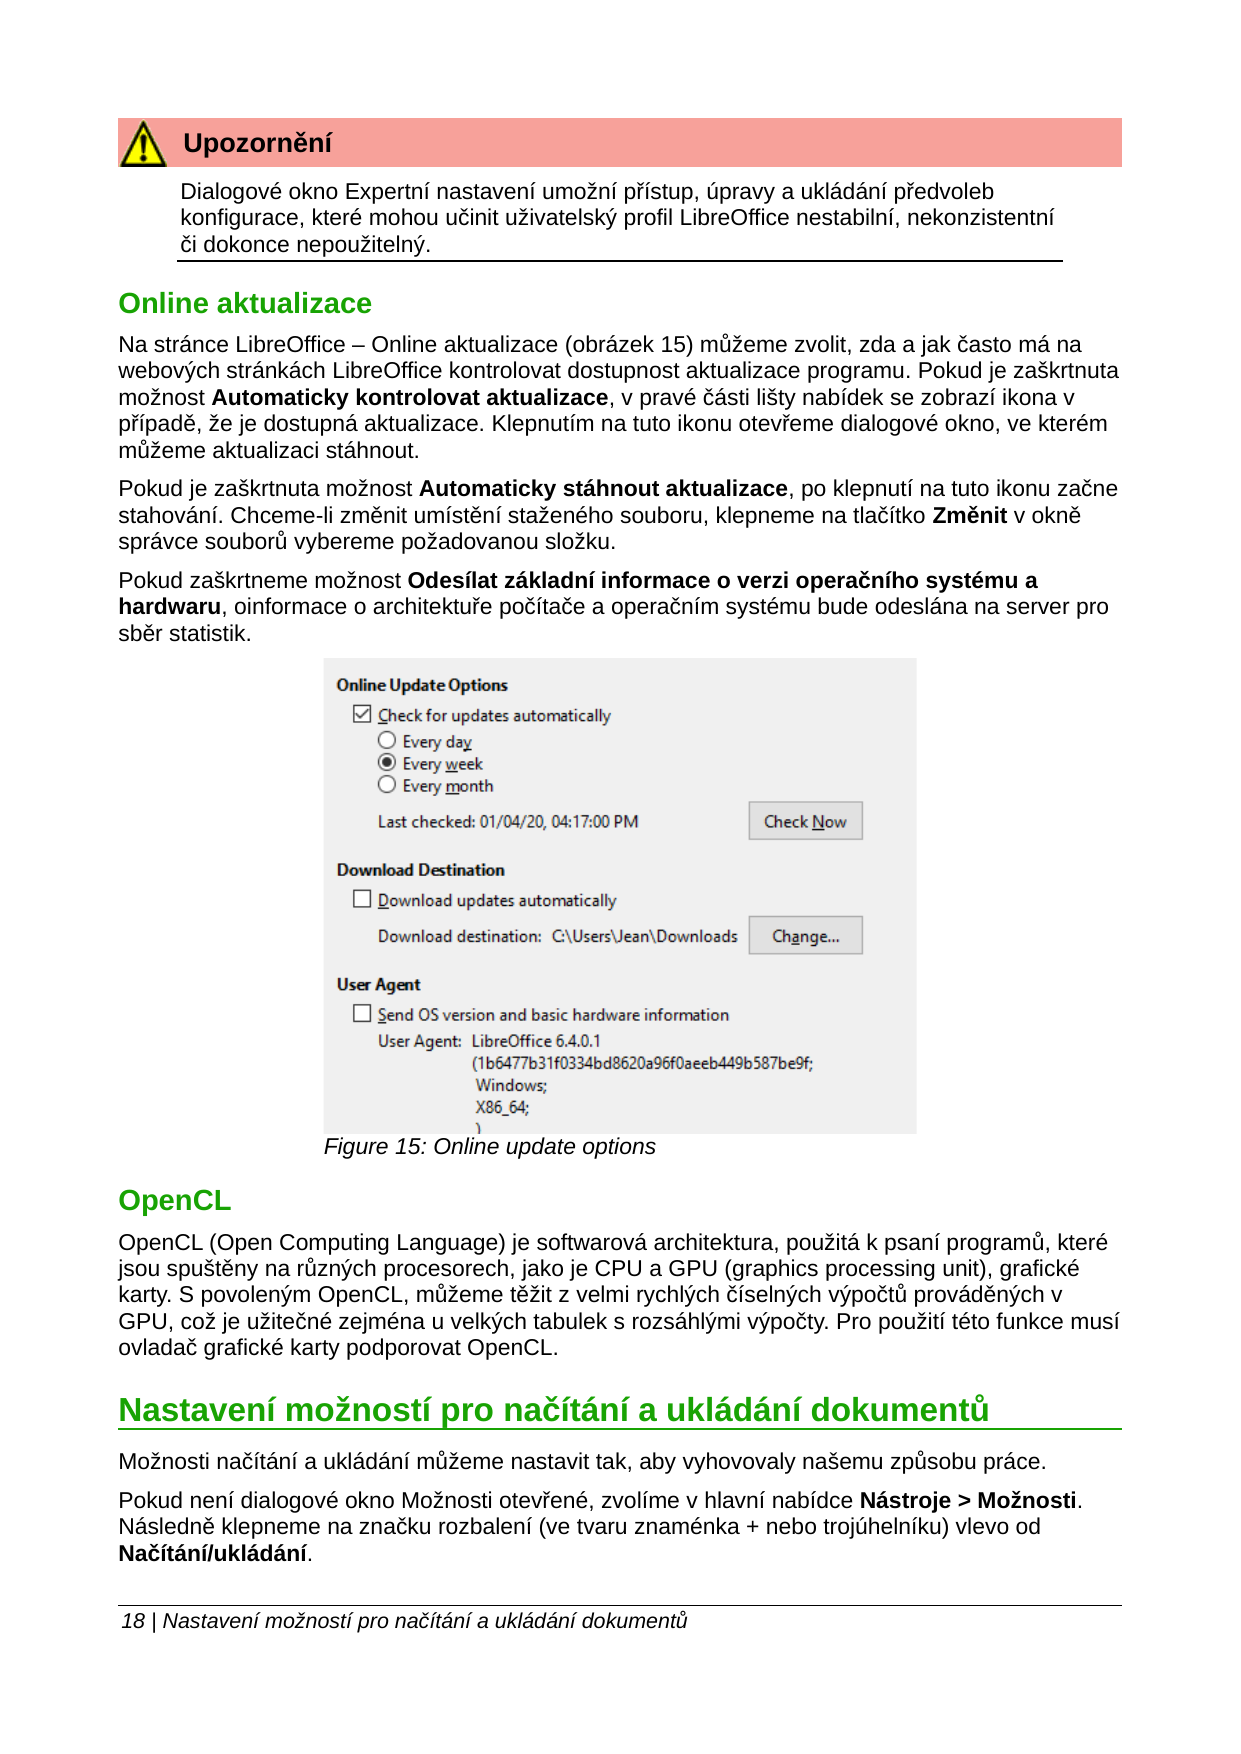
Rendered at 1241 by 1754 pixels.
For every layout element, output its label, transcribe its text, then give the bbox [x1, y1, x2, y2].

text OpenCL (Open Computing Language) je softwarová architektura, použitá k psaní programů, které jsou spuštěny na různých procesorech, jako je CPU a GPU (graphics processing unit), grafické karty. S povoleným OpenCL, můžeme těžit z velmi rychlých číselných výpočtů prováděných v GPU, což je užitečné zejména u velkých tabulek s rozsáhlými výpočty. Pro použití této funkce musí ovladač grafické karty podporovat OpenCL. [118, 1229, 1122, 1360]
subtitle Online aktualizace [118, 286, 1122, 319]
text Pokud je zaškrtnuta možnost Automaticky stáhnout aktualizace, po klepnutí na tuto ikonu začne stahování. Chceme-li změnit umístění staženého souboru, klepneme na tlačítko Změnit v okně správce souborů vybereme požadovanou složku. [118, 475, 1122, 554]
subtitle OpenCL [118, 1183, 1122, 1217]
text Dialogové okno Expertní nastavení umožní přístup, úpravy a ukládání předvoleb konfigurace, které mohou učinit uživatelský profil LibreOffice nestabilní, nekonzistentní či dokonce nepoužitelný. [177, 175, 1063, 260]
subtitle Nastavení možností pro načítání a ukládání dokumentů [118, 1390, 1122, 1428]
picture [119, 119, 167, 167]
text Na stránce LibreOffice – Online aktualizace (obrázek 15) můžeme zvolit, zda a jak často má na webových stránkách LibreOffice kontrolovat dostupnost aktualizace programu. Pokud je zaškrtnuta možnost Automaticky kontrolovat aktualizace, v pravé části lišty nabídek se zobrazí ikona v případě, že je dostupná aktualizace. Klepnutím na tuto ikonu otevřeme dialogové okno, ve kterém můžeme aktualizaci stáhnout. [118, 331, 1122, 463]
picture [323, 658, 917, 1134]
text Pokud zaškrtneme možnost Odesílat základní informace o verzi operačního systému a hardwaru, oinformace o architektuře počítače a operačním systému bude odeslána na server pro sběr statistik. [118, 567, 1122, 646]
text Možnosti načítání a ukládání můžeme nastavit tak, aby vyhovovaly našemu způsobu práce. [118, 1448, 1122, 1474]
subtitle Upozornění [118, 118, 1122, 167]
text Pokud není dialogové okno Možnosti otevřené, zvolíme v hlavní nabídce Nástroje > Možnosti. Následně klepneme na značku rozbalení (ve tvaru znaménka + nebo trojúhelníku) vlevo od Načítání/ukládání. [118, 1487, 1122, 1566]
text Figure 15: Online update options [323, 1134, 917, 1160]
